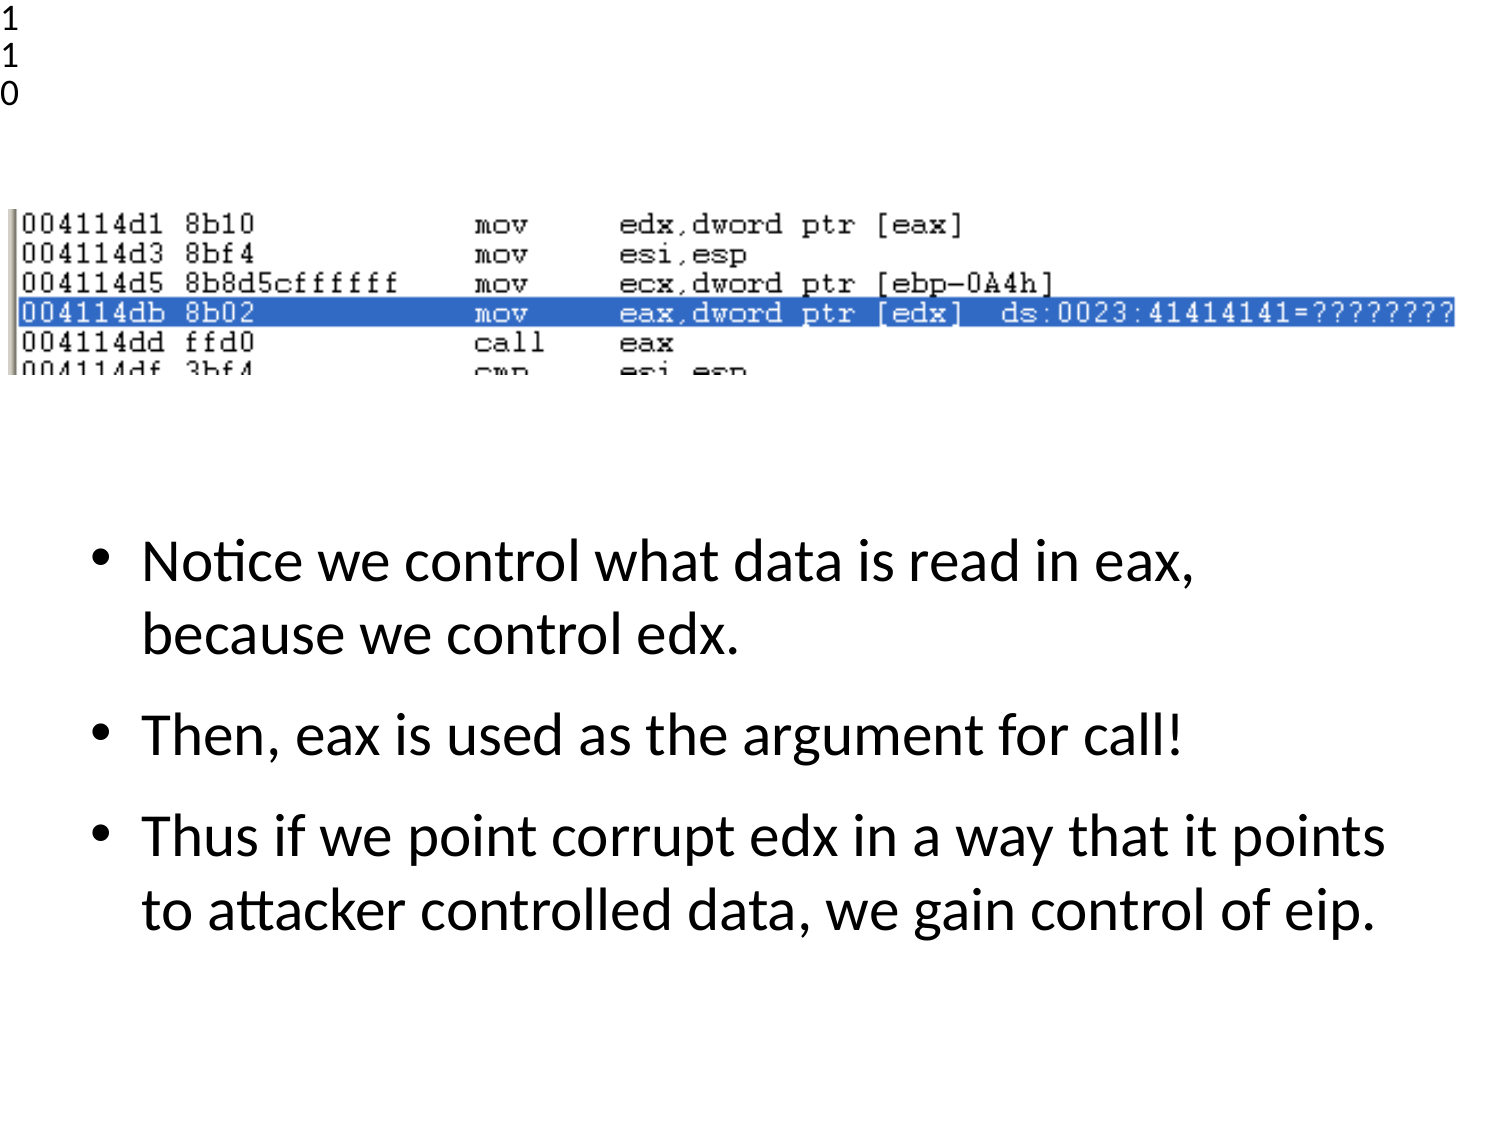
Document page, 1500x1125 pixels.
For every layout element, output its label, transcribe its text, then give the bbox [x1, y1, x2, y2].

picture [8, 209, 1487, 375]
list Notice we control what data is read in eax, because we control edx. Then, eax is used as the argument for call! Thus if we point corrupt edx in a way that it points to attacker controlled data, we gain control of eip. [75, 512, 1425, 1005]
